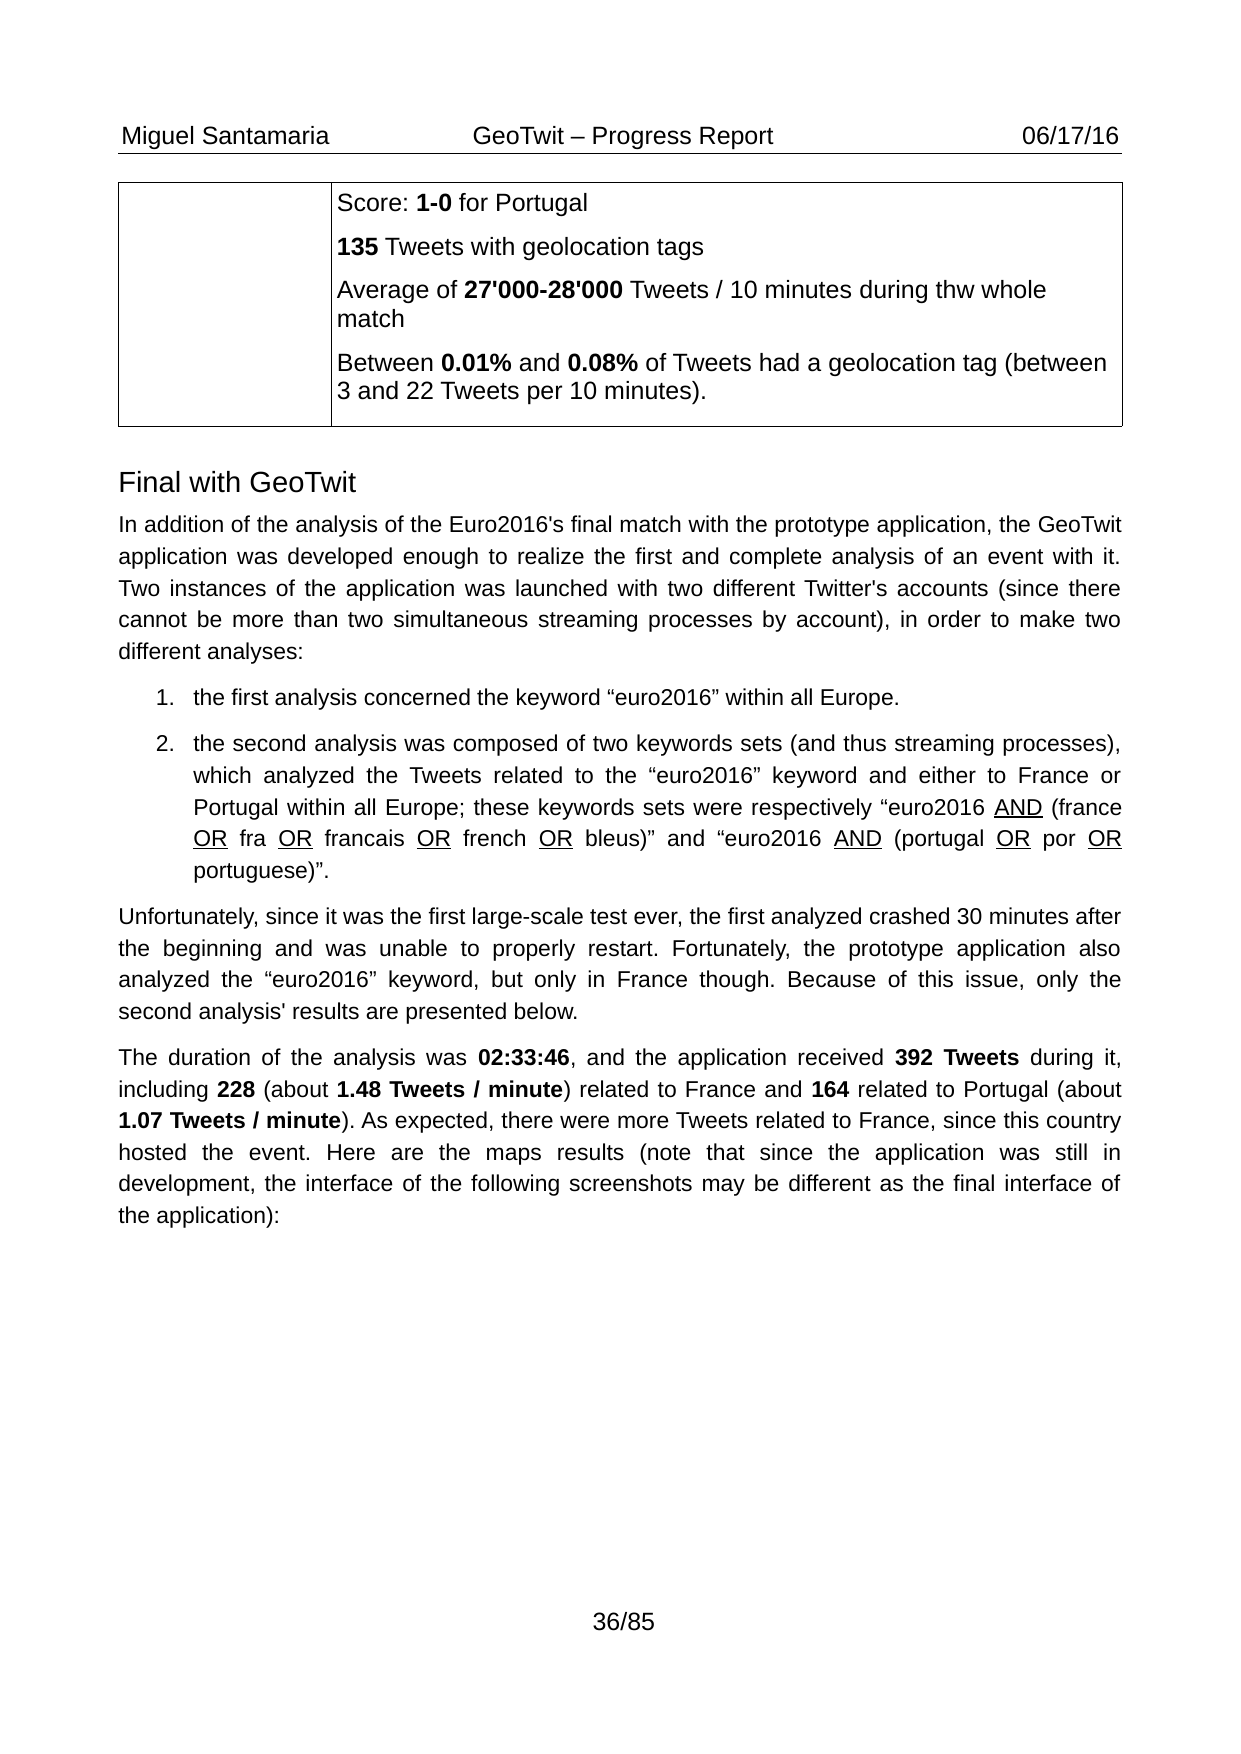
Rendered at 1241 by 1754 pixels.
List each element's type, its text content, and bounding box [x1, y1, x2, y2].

list the first analysis concerned the keyword “euro2016” within all Europe. [156, 684, 1122, 710]
subtitle Final with GeoTwit [118, 465, 1122, 499]
text In addition of the analysis of the Euro2016's final match with the prototype application, the GeoTwit application was developed enough to realize the first and complete analysis of an event with it. Two instances of the application was launched with two different Twitter's accounts (since there cannot be more than two simultaneous streaming processes by account), in order to make two different analyses: [118, 511, 1122, 664]
table_cell [119, 183, 331, 426]
text Unfortunately, since it was the first large-scale test ever, the first analyzed crashed 30 minutes after the beginning and was unable to properly restart. Fortunately, the prototype application also analyzed the “euro2016” keyword, but only in France though. Because of this issue, only the second analysis' results are presented below. [118, 903, 1122, 1024]
list the second analysis was composed of two keywords sets (and thus streaming processes), which analyzed the Tweets related to the “euro2016” keyword and either to France or Portugal within all Europe; these keywords sets were respectively “euro2016 AND (france OR fra OR francais OR french OR bleus)” and “euro2016 AND (portugal OR por OR portuguese)”. [156, 730, 1122, 883]
text The duration of the analysis was 02:33:46, and the application received 392 Tweets during it, including 228 (about 1.48 Tweets / minute) related to France and 164 related to Portugal (about 1.07 Tweets / minute). As expected, there were more Tweets related to France, since this country hosted the event. Here are the maps results (note that since the application was still in development, the interface of the following screenshots may be different as the final interface of the application): [118, 1044, 1122, 1228]
table_cell Score: 1-0 for Portugal 135 Tweets with geolocation tags Average of 27'000-28'000 Tweets / 10 minutes during thw whole match Between 0.01% and 0.08% of Tweets had a geolocation tag (between 3 and 22 Tweets per 10 minutes). [332, 183, 1122, 426]
